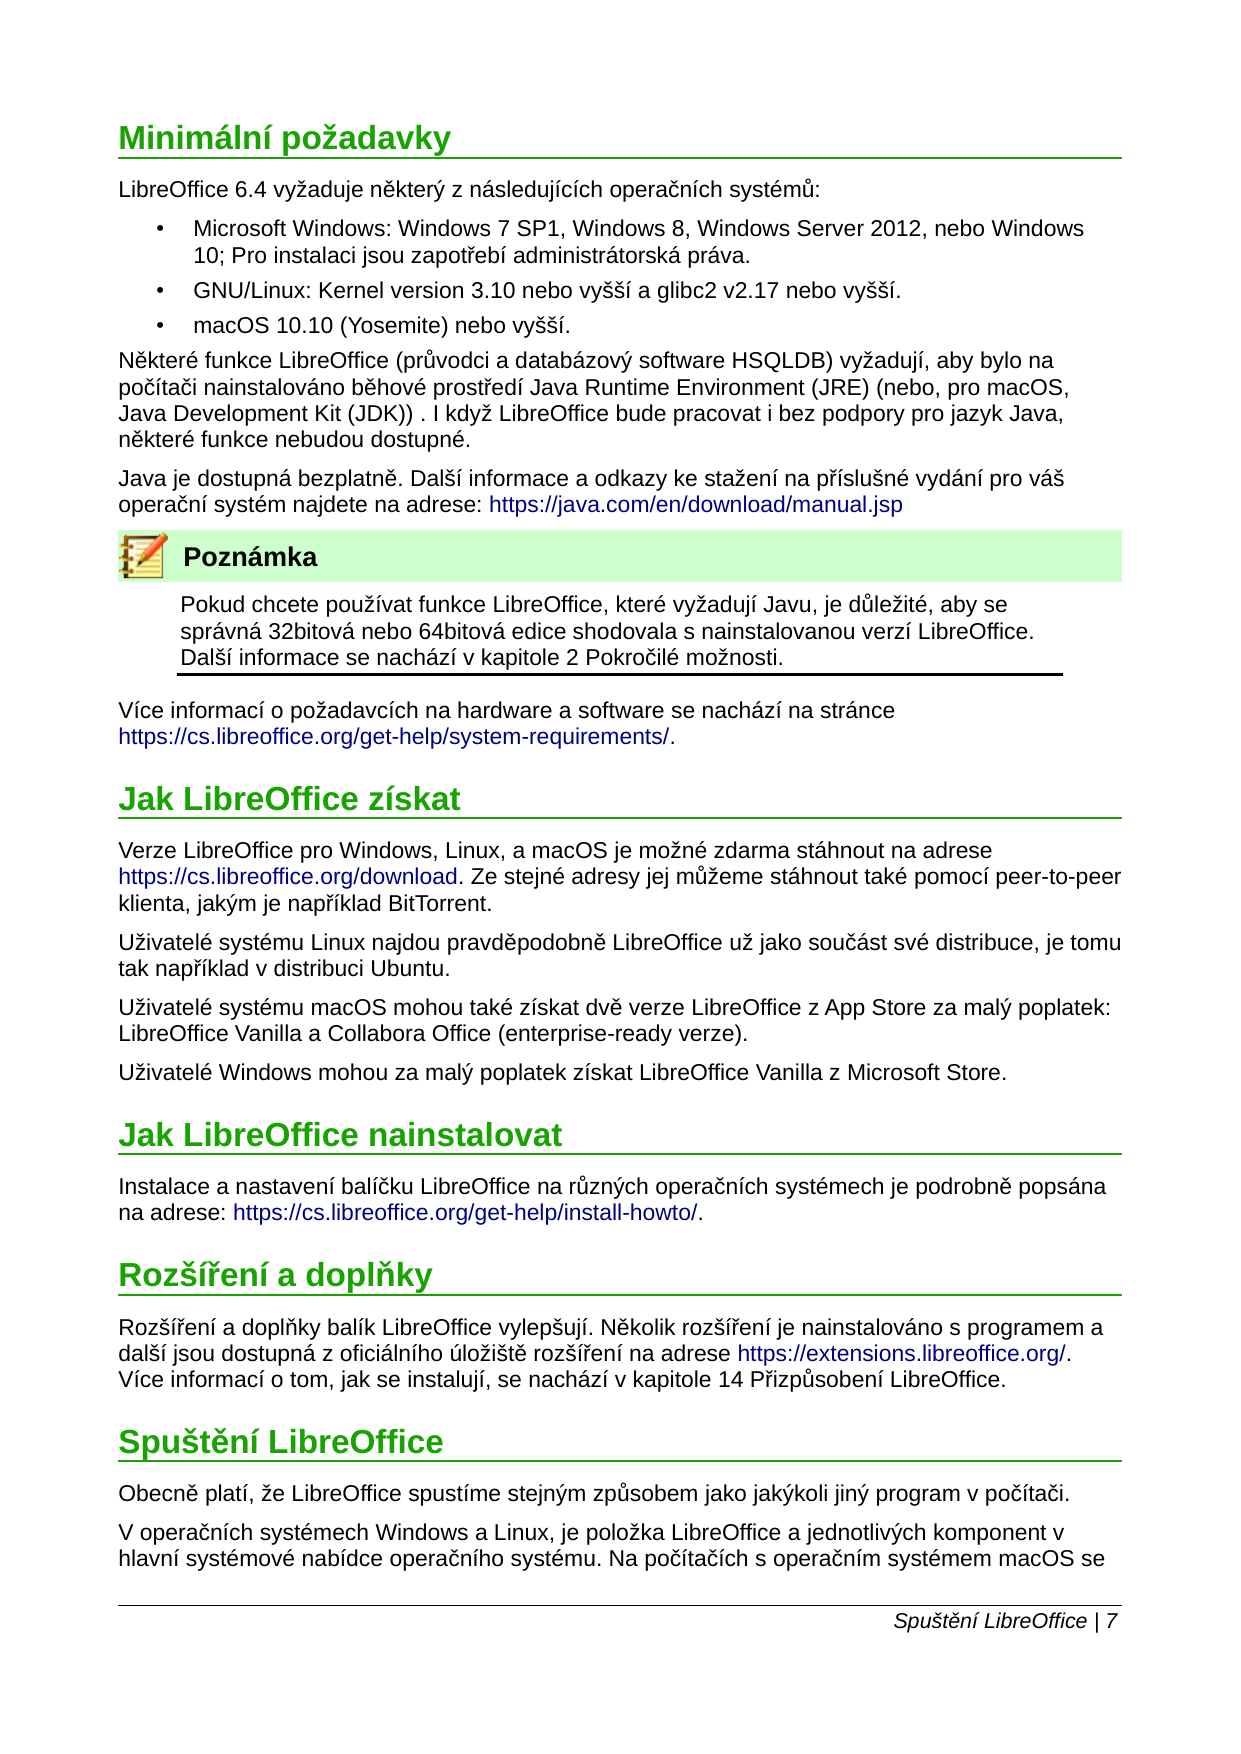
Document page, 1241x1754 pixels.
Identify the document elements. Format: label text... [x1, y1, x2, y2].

text Verze LibreOffice pro Windows, Linux, a macOS je možné zdarma stáhnout na adrese https://cs.libreoffice.org/download. Ze stejné adresy jej můžeme stáhnout také pomocí peer-to-peer klienta, jakým je například BitTorrent. [118, 837, 1122, 916]
subtitle Minimální požadavky [118, 118, 1122, 157]
subtitle Spuštění LibreOffice [118, 1422, 1122, 1460]
text V operačních systémech Windows a Linux, je položka LibreOffice a jednotlivých komponent v hlavní systémové nabídce operačního systému. Na počítačích s operačním systémem macOS se [118, 1519, 1122, 1572]
text Uživatelé systému macOS mohou také získat dvě verze LibreOffice z App Store za malý poplatek: LibreOffice Vanilla a Collabora Office (enterprise-ready verze). [118, 994, 1122, 1046]
text Rozšíření a doplňky balík LibreOffice vylepšují. Několik rozšíření je nainstalováno s programem a další jsou dostupná z oficiálního úložiště rozšíření na adrese https://extensions.libreoffice.org/. Více informací o tom, jak se instalují, se nachází v kapitole 14 Přizpůsobení LibreOffice. [118, 1313, 1122, 1392]
picture [119, 531, 170, 582]
text Pokud chcete používat funkce LibreOffice, které vyžadují Javu, je důležité, aby se správná 32bitová nebo 64bitová edice shodovala s nainstalovanou verzí LibreOffice. Další informace se nachází v kapitole 2 Pokročilé možnosti. [177, 588, 1063, 673]
list macOS 10.10 (Yosemite) nebo vyšší. [156, 312, 1122, 338]
subtitle Jak LibreOffice získat [118, 779, 1122, 817]
list Microsoft Windows: Windows 7 SP1, Windows 8, Windows Server 2012, nebo Windows 10; Pro instalaci jsou zapotřebí administrátorská práva. [156, 215, 1122, 268]
list GNU/Linux: Kernel version 3.10 nebo vyšší a glibc2 v2.17 nebo vyšší. [156, 277, 1122, 303]
text Více informací o požadavcích na hardware a software se nachází na stránce https://cs.libreoffice.org/get-help/system-requirements/. [118, 697, 1122, 749]
text Java je dostupná bezplatně. Další informace a odkazy ke stažení na příslušné vydání pro váš operační systém najdete na adrese: https://java.com/en/download/manual.jsp [118, 465, 1122, 518]
text Instalace a nastavení balíčku LibreOffice na různých operačních systémech je podrobně popsána na adrese: https://cs.libreoffice.org/get-help/install-howto/. [118, 1173, 1122, 1226]
text Některé funkce LibreOffice (průvodci a databázový software HSQLDB) vyžadují, aby bylo na počítači nainstalováno běhové prostředí Java Runtime Environment (JRE) (nebo, pro macOS, Java Development Kit (JDK)) . I když LibreOffice bude pracovat i bez podpory pro jazyk Java, některé funkce nebudou dostupné. [118, 347, 1122, 453]
subtitle Poznámka [118, 530, 1122, 582]
text LibreOffice 6.4 vyžaduje některý z následujících operačních systémů: [118, 176, 1122, 203]
text Uživatelé systému Linux najdou pravděpodobně LibreOffice už jako součást své distribuce, je tomu tak například v distribuci Ubuntu. [118, 928, 1122, 981]
text Obecně platí, že LibreOffice spustíme stejným způsobem jako jakýkoli jiný program v počítači. [118, 1480, 1122, 1507]
subtitle Jak LibreOffice nainstalovat [118, 1115, 1122, 1153]
subtitle Rozšíření a doplňky [118, 1255, 1122, 1294]
text Uživatelé Windows mohou za malý poplatek získat LibreOffice Vanilla z Microsoft Store. [118, 1059, 1122, 1085]
